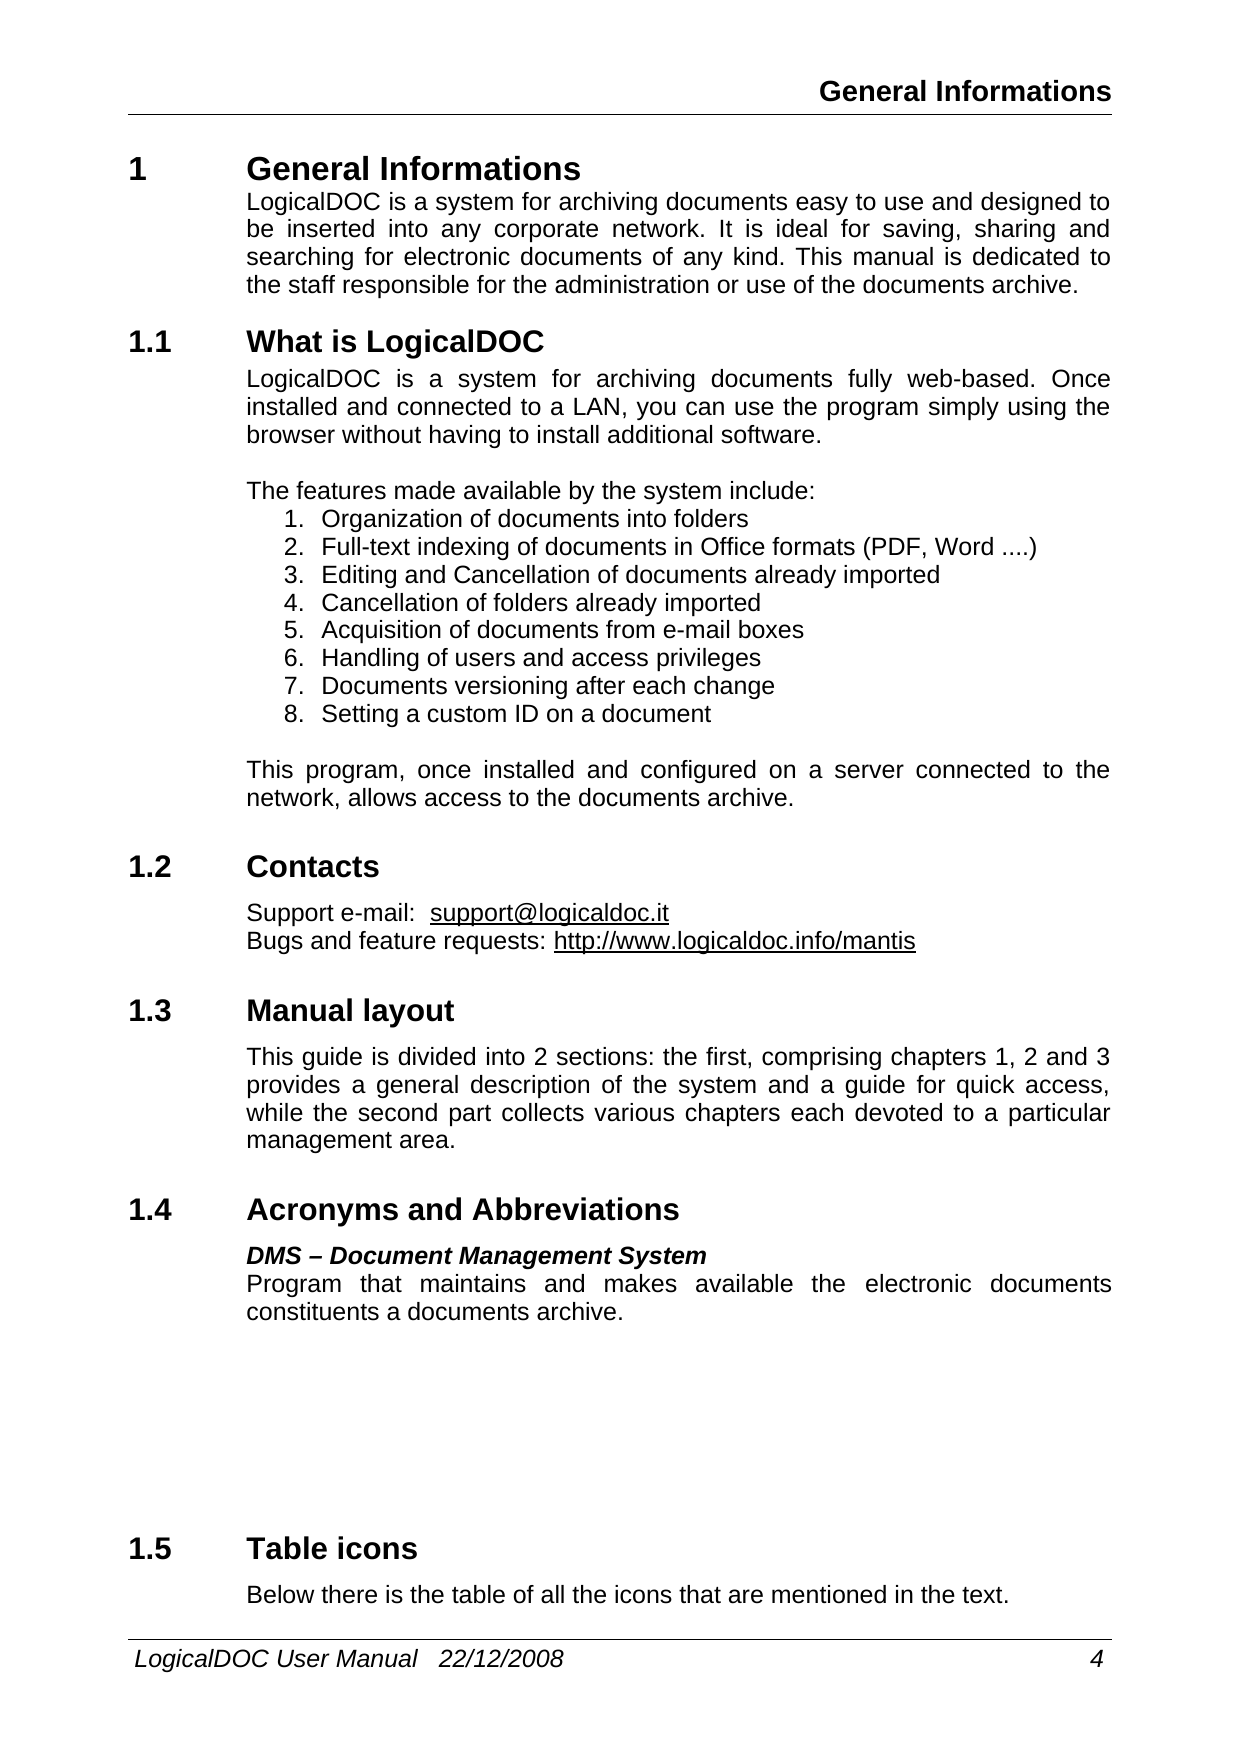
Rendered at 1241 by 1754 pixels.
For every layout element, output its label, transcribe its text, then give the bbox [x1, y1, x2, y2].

text This program, once installed and configured on a server connected to the network, allows access to the documents archive. [246, 756, 1112, 812]
list Acquisition of documents from e-mail boxes [284, 616, 1112, 644]
list Editing and Cancellation of documents already imported [284, 561, 1112, 588]
list Organization of documents into folders [284, 505, 1112, 533]
text The features made available by the system include: [246, 477, 1112, 505]
subtitle Contacts [128, 849, 1112, 884]
text Program that maintains and makes available the electronic documents constituents a documents archive. [246, 1270, 1112, 1326]
subtitle General Informations [128, 150, 1112, 187]
list Setting a custom ID on a document [284, 700, 1112, 728]
list Full-text indexing of documents in Office formats (PDF, Word ....) [284, 533, 1112, 561]
text This guide is divided into 2 sections: the first, comprising chapters 1, 2 and 3 provides a general description of the system and a guide for quick access, while the second part collects various chapters each devoted to a particular management area. [246, 1043, 1112, 1154]
subtitle What is LogicalDOC [128, 324, 1112, 359]
subtitle Table icons [128, 1531, 1112, 1566]
subtitle Acronyms and Abbreviations [128, 1192, 1112, 1227]
text Below there is the table of all the icons that are mentioned in the text. [246, 1581, 1112, 1608]
text LogicalDOC is a system for archiving documents easy to use and designed to be inserted into any corporate network. It is ideal for saving, sharing and searching for electronic documents of any kind. This manual is dedicated to the staff responsible for the administration or use of the documents archive. [246, 187, 1112, 299]
text Bugs and feature requests: http://www.logicaldoc.info/mantis [246, 927, 1112, 955]
text LogicalDOC is a system for archiving documents fully web-based. Once installed and connected to a LAN, you can use the program simply using the browser without having to install additional software. [246, 365, 1112, 449]
list Documents versioning after each change [284, 672, 1112, 700]
subtitle Manual layout [128, 993, 1112, 1028]
text Support e-mail: support@logicaldoc.it [246, 899, 1112, 927]
list Handling of users and access privileges [284, 644, 1112, 672]
list Cancellation of folders already imported [284, 588, 1112, 616]
text DMS – Document Management System [246, 1242, 1112, 1270]
